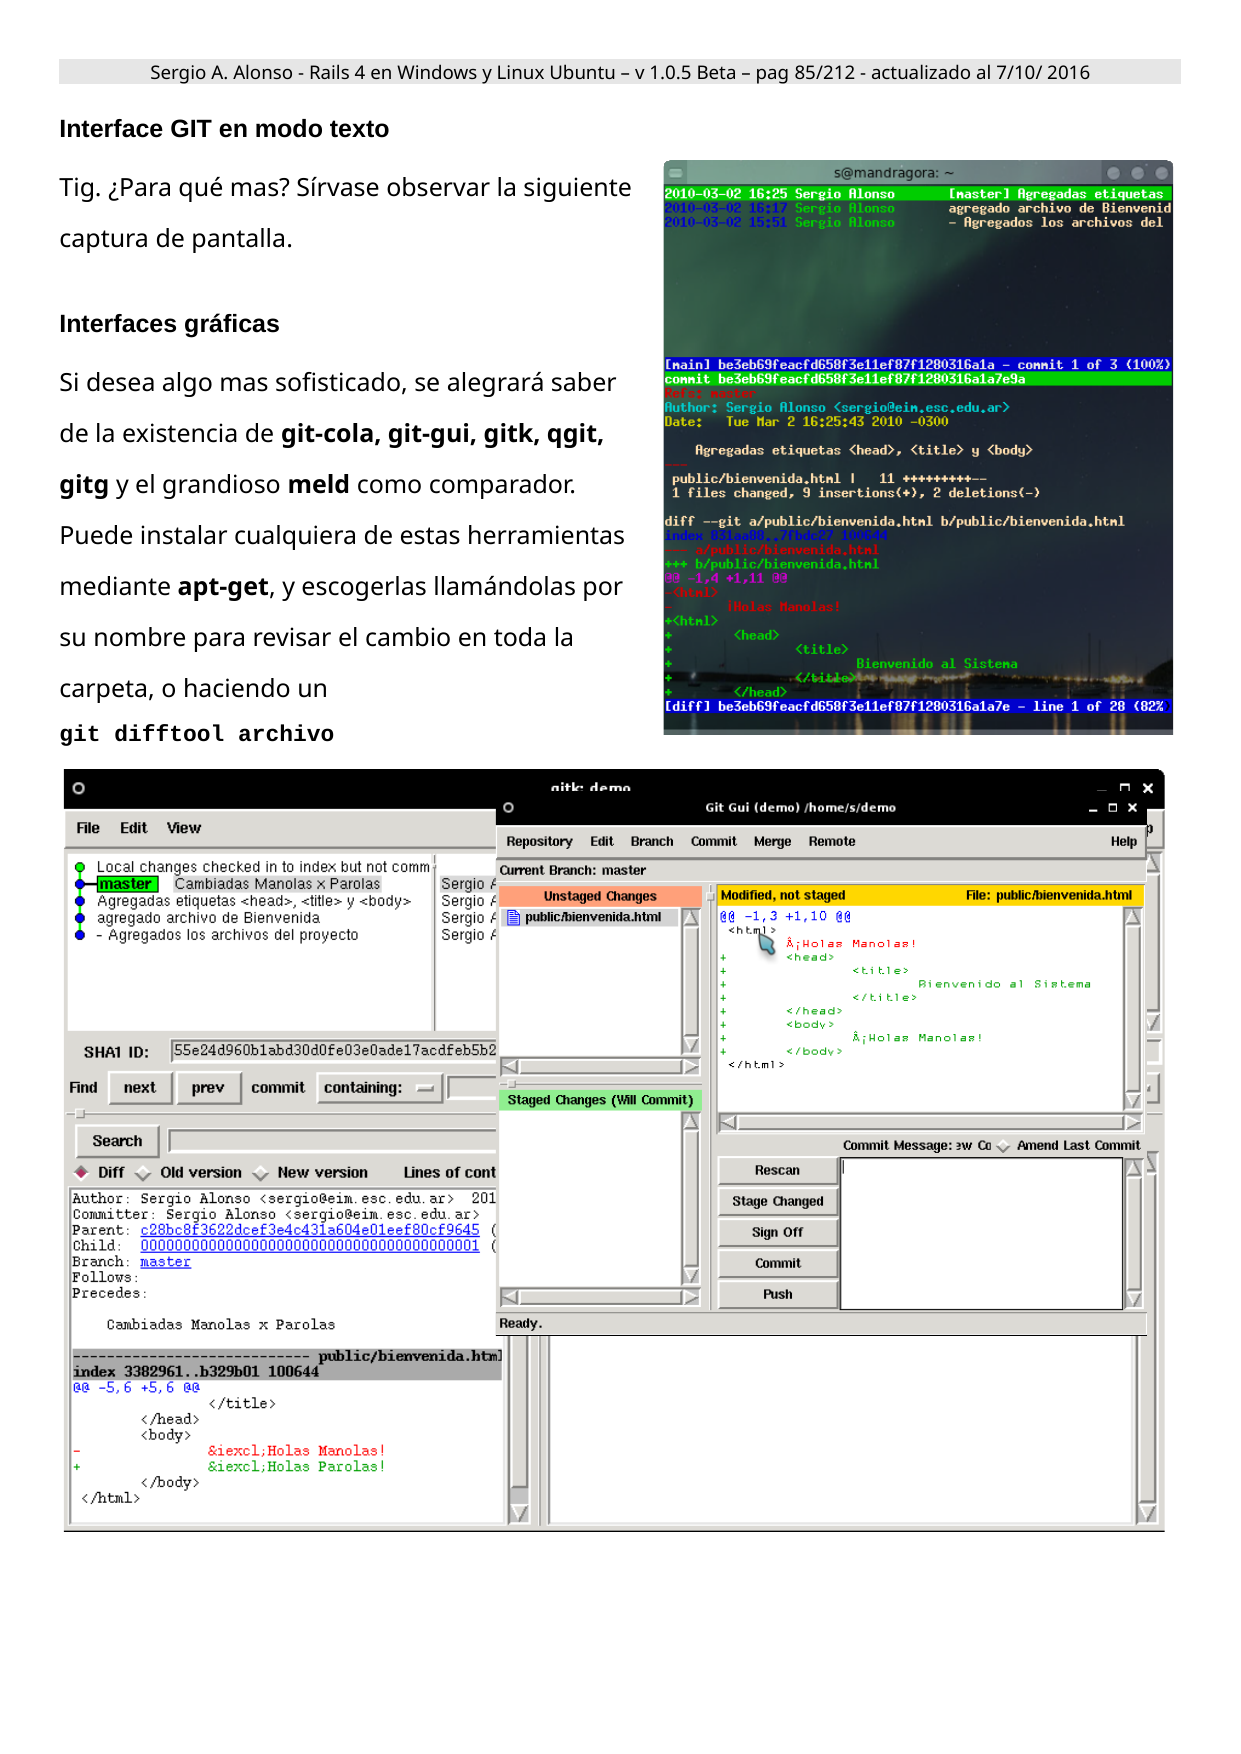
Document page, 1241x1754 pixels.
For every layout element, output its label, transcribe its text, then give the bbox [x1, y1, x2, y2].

picture [663, 160, 1174, 735]
text Tig. ¿Para qué mas? Sírvase observar la siguiente captura de pantalla. [59, 170, 663, 255]
text Puede instalar cualquiera de estas herramientas mediante apt-get, y escogerlas llamándolas por su nombre para revisar el cambio en toda la carpeta, o haciendo un [59, 518, 663, 705]
subtitle Interface GIT en modo texto [59, 114, 1181, 143]
subtitle Interfaces gráficas [59, 309, 663, 338]
text git difftool archivo [59, 722, 1181, 748]
picture [63, 769, 1165, 1532]
text Si desea algo mas sofisticado, se alegrará saber de la existencia de git-cola, git-gui, gitk, qgit, gitg y el grandioso meld como comparador. [59, 365, 663, 501]
